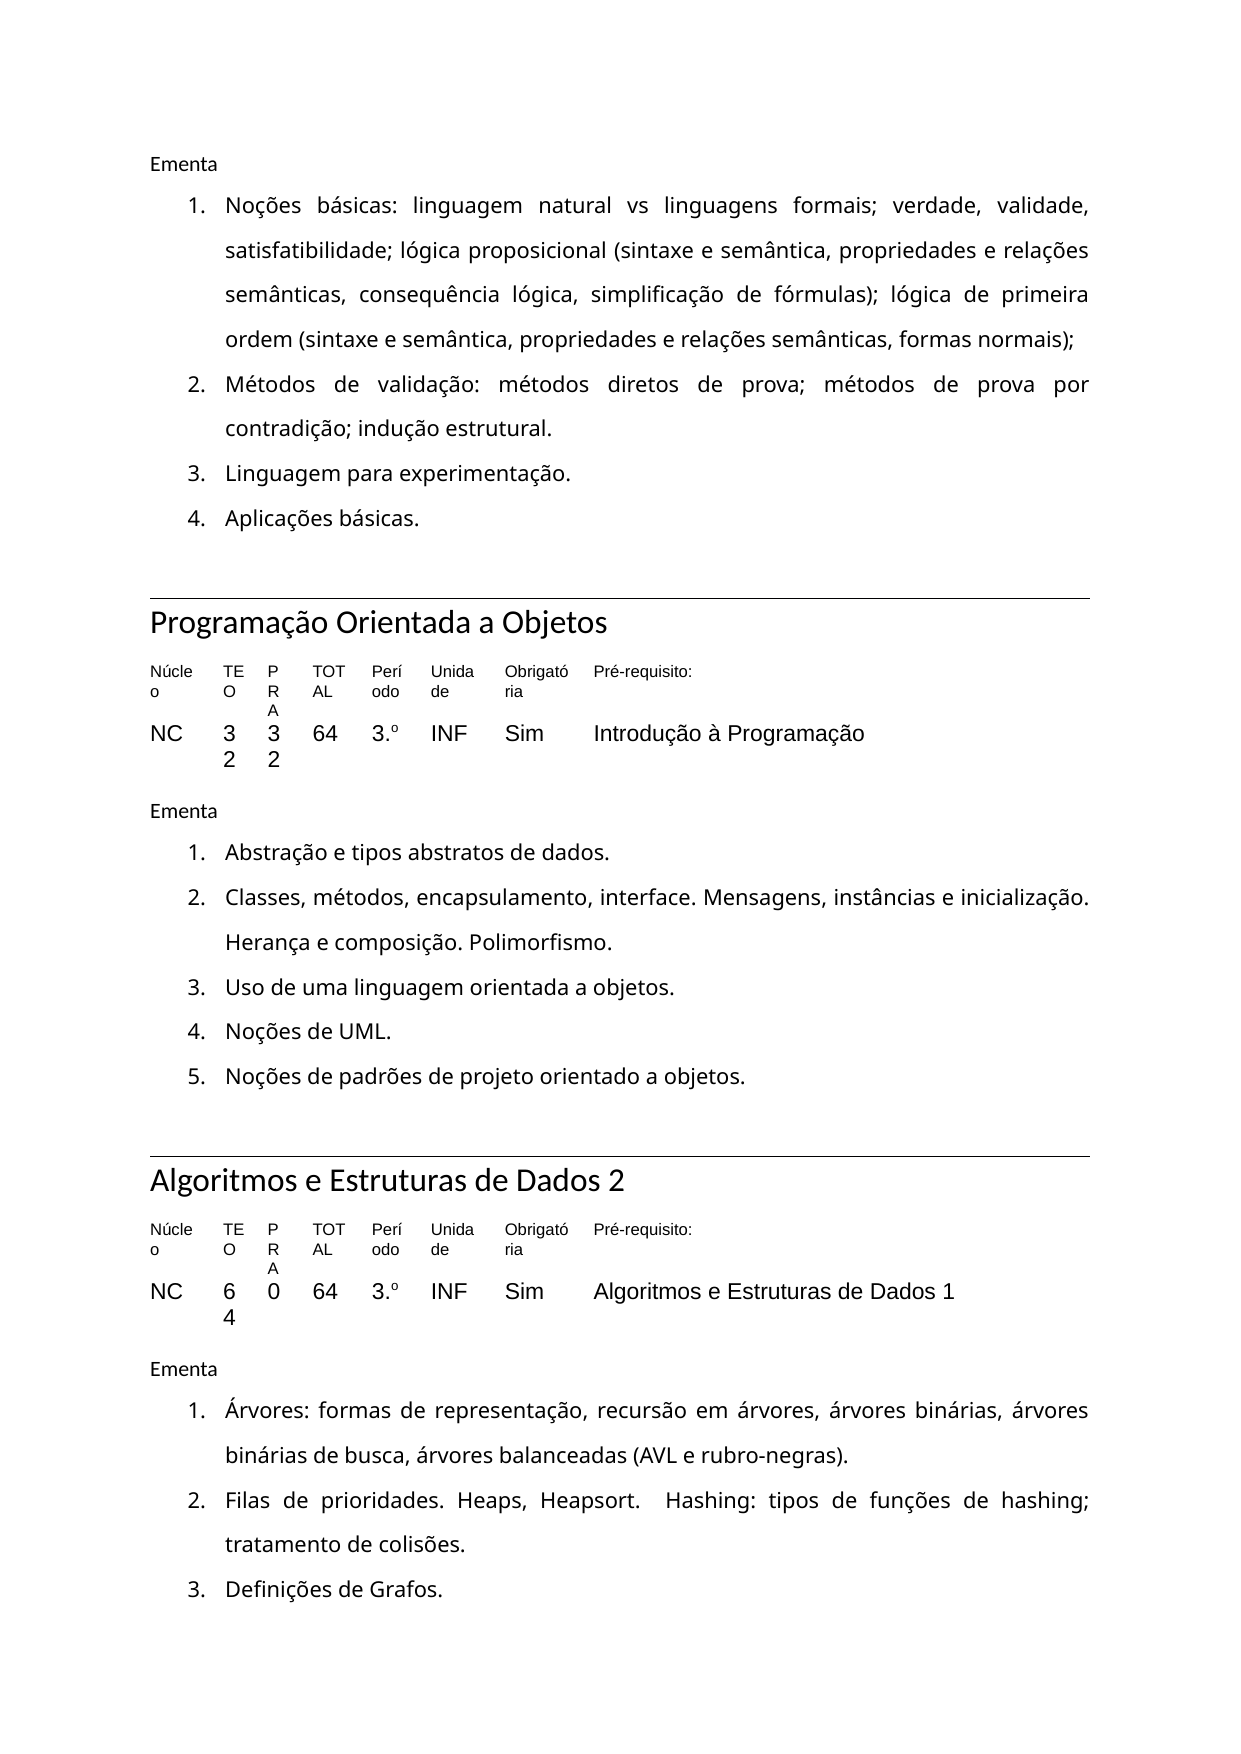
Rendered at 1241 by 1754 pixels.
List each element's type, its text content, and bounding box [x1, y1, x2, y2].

list Filas de prioridades. Heaps, Heapsort. Hashing: tipos de funções de hashing; tratamento de colisões. [187, 1485, 1090, 1559]
list Noções de padrões de projeto orientado a objetos. [187, 1061, 1090, 1091]
table_cell Algoritmos e Estruturas de Dados 1 [582, 1278, 1004, 1330]
subtitle Algoritmos e Estruturas de Dados 2 [150, 1157, 1090, 1199]
table_cell NC [139, 720, 212, 772]
table_cell 32 [256, 720, 301, 772]
table_cell Sim [493, 1278, 582, 1330]
list Métodos de validação: métodos diretos de prova; métodos de prova por contradição; indução estrutural. [187, 369, 1090, 443]
subtitle Ementa [150, 797, 1090, 824]
table_cell 64 [301, 720, 360, 772]
table_header TOTAL [301, 1220, 360, 1278]
table_header Pré-requisito: [582, 1220, 1004, 1278]
table_header Núcleo [139, 662, 212, 720]
table_cell 32 [212, 720, 256, 772]
list Uso de uma linguagem orientada a objetos. [187, 971, 1090, 1001]
list Classes, métodos, encapsulamento, interface. Mensagens, instâncias e inicialização. Herança e composição. Polimorfismo. [187, 882, 1090, 957]
list Definições de Grafos. [187, 1574, 1090, 1604]
table_cell 64 [212, 1278, 256, 1330]
list Abstração e tipos abstratos de dados. [187, 837, 1090, 867]
list Noções de UML. [187, 1016, 1090, 1046]
subtitle Programação Orientada a Objetos [150, 599, 1090, 641]
table_header Período [360, 1220, 419, 1278]
table_cell INF [419, 720, 493, 772]
table_header PRA [256, 662, 301, 720]
list Árvores: formas de representação, recursão em árvores, árvores binárias, árvores binárias de busca, árvores balanceadas (AVL e rubro-negras). [187, 1395, 1090, 1470]
table_header Unidade [419, 1220, 493, 1278]
table_cell 0 [256, 1278, 301, 1330]
table_cell INF [419, 1278, 493, 1330]
table_cell Introdução à Programação [582, 720, 1004, 772]
subtitle Ementa [150, 1355, 1090, 1382]
list Aplicações básicas. [187, 503, 1090, 533]
table_cell NC [139, 1278, 212, 1330]
table_header TEO [212, 1220, 256, 1278]
table_header PRA [256, 1220, 301, 1278]
table_header TOTAL [301, 662, 360, 720]
table_header Núcleo [139, 1220, 212, 1278]
table_cell 64 [301, 1278, 360, 1330]
table_header Obrigatória [493, 1220, 582, 1278]
table_header TEO [212, 662, 256, 720]
table_cell 3.o [360, 1278, 419, 1330]
table_header Pré-requisito: [582, 662, 1004, 720]
list Noções básicas: linguagem natural vs linguagens formais; verdade, validade, satisfatibilidade; lógica proposicional (sintaxe e semântica, propriedades e relações semânticas, consequência lógica, simplificação de fórmulas); lógica de primeira ordem (sintaxe e semântica, propriedades e relações semânticas, formas normais); [187, 190, 1090, 354]
table_cell Sim [493, 720, 582, 772]
subtitle Ementa [150, 150, 1090, 177]
table_cell 3.o [360, 720, 419, 772]
list Linguagem para experimentação. [187, 458, 1090, 488]
table_header Período [360, 662, 419, 720]
table_header Obrigatória [493, 662, 582, 720]
table_header Unidade [419, 662, 493, 720]
